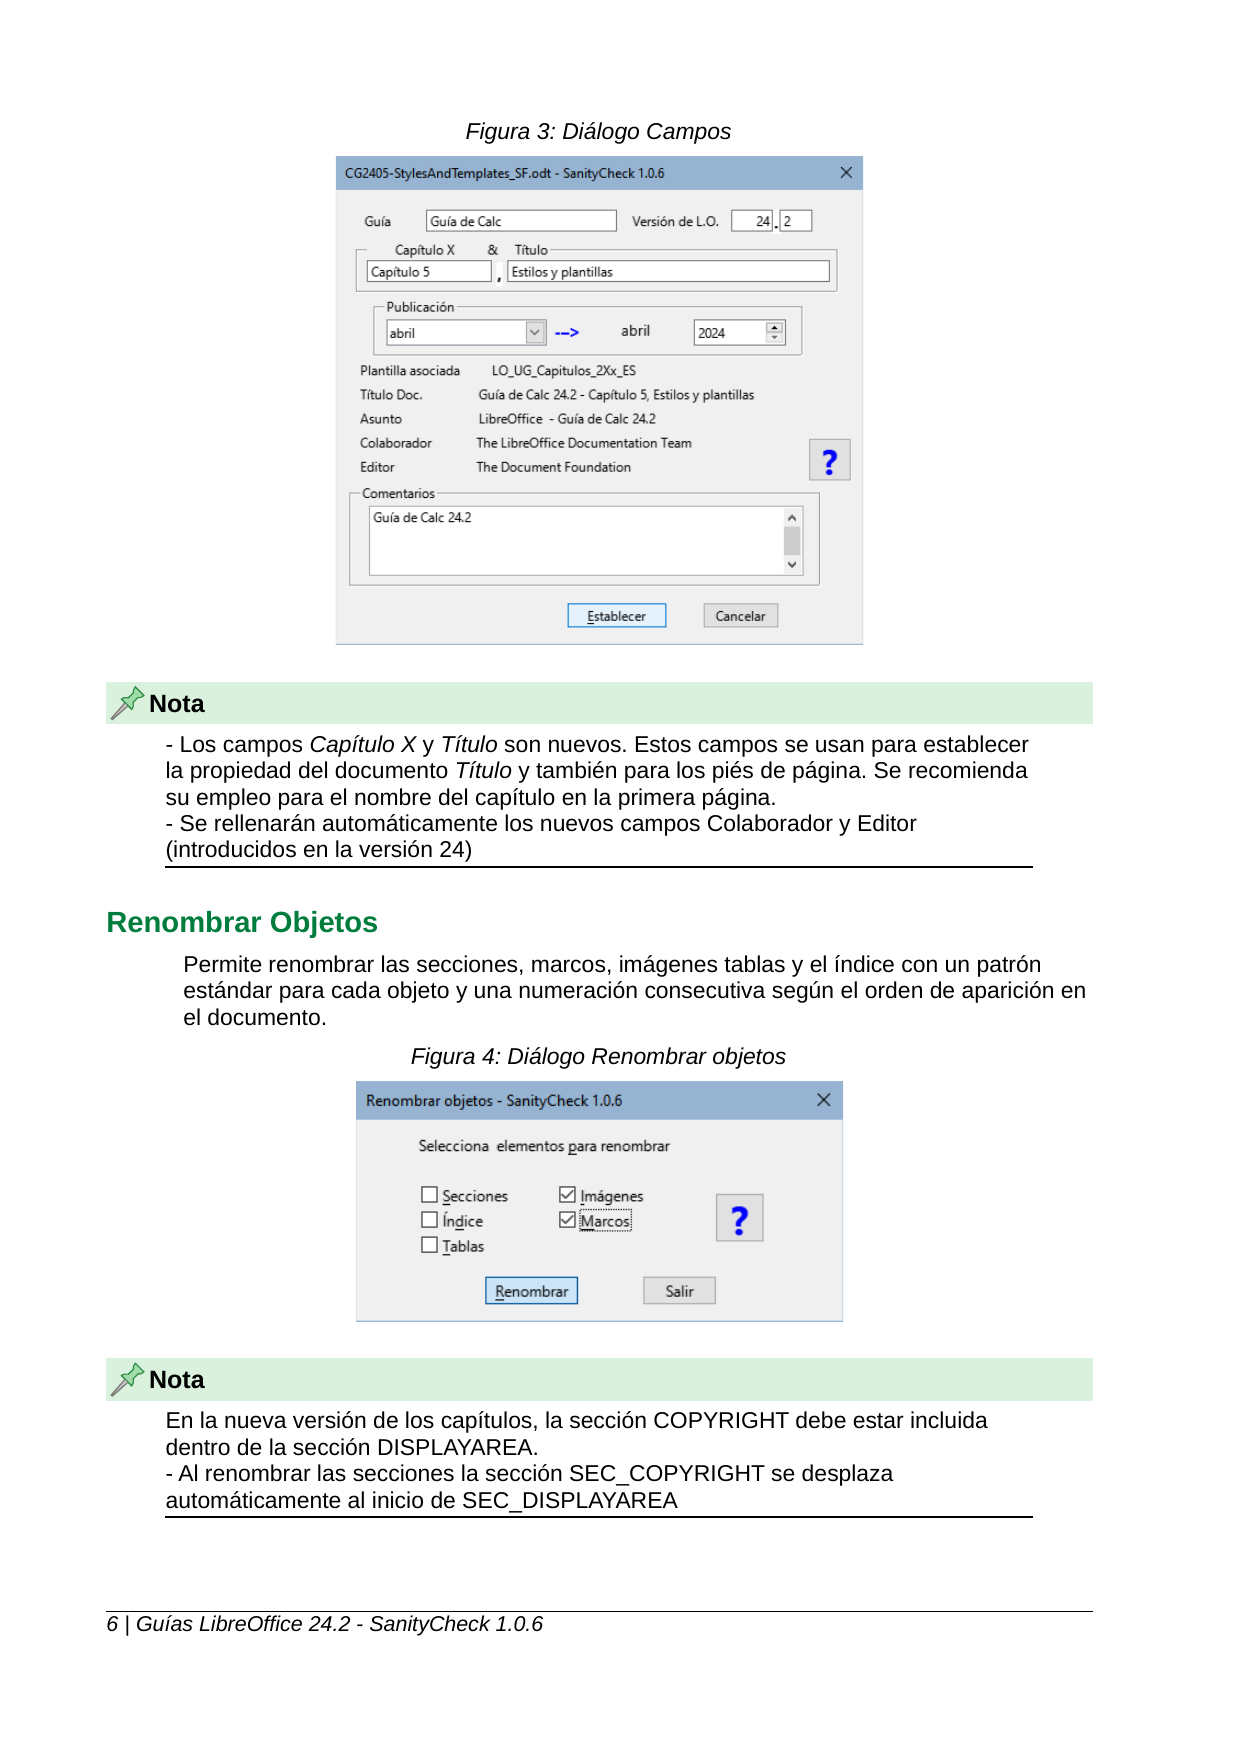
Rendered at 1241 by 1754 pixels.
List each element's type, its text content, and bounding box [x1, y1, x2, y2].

picture [356, 1081, 844, 1322]
text - Los campos Capítulo X y Título son nuevos. Estos campos se usan para establecer la propiedad del documento Título y también para los piés de página. Se recomienda su empleo para el nombre del capítulo en la primera página. - Se rellenarán automáticamente los nuevos campos Colaborador y Editor (introducidos en la versión 24) [165, 731, 1033, 866]
text Figura 4: Diálogo Renombrar objetos [356, 1043, 843, 1069]
picture [335, 156, 864, 645]
subtitle Nota [106, 1358, 1093, 1401]
text En la nueva versión de los capítulos, la sección COPYRIGHT debe estar incluida dentro de la sección DISPLAYAREA. - Al renombrar las secciones la sección SEC_COPYRIGHT se desplaza automáticamente al inicio de SEC_DISPLAYAREA [165, 1407, 1033, 1516]
subtitle Renombrar Objetos [106, 905, 1093, 939]
subtitle Nota [148, 682, 1093, 724]
text Figura 3: Diálogo Campos [336, 118, 863, 144]
text Permite renombrar las secciones, marcos, imágenes tablas y el índice con un patrón estándar para cada objeto y una numeración consecutiva según el orden de aparición en el documento. [183, 951, 1093, 1030]
